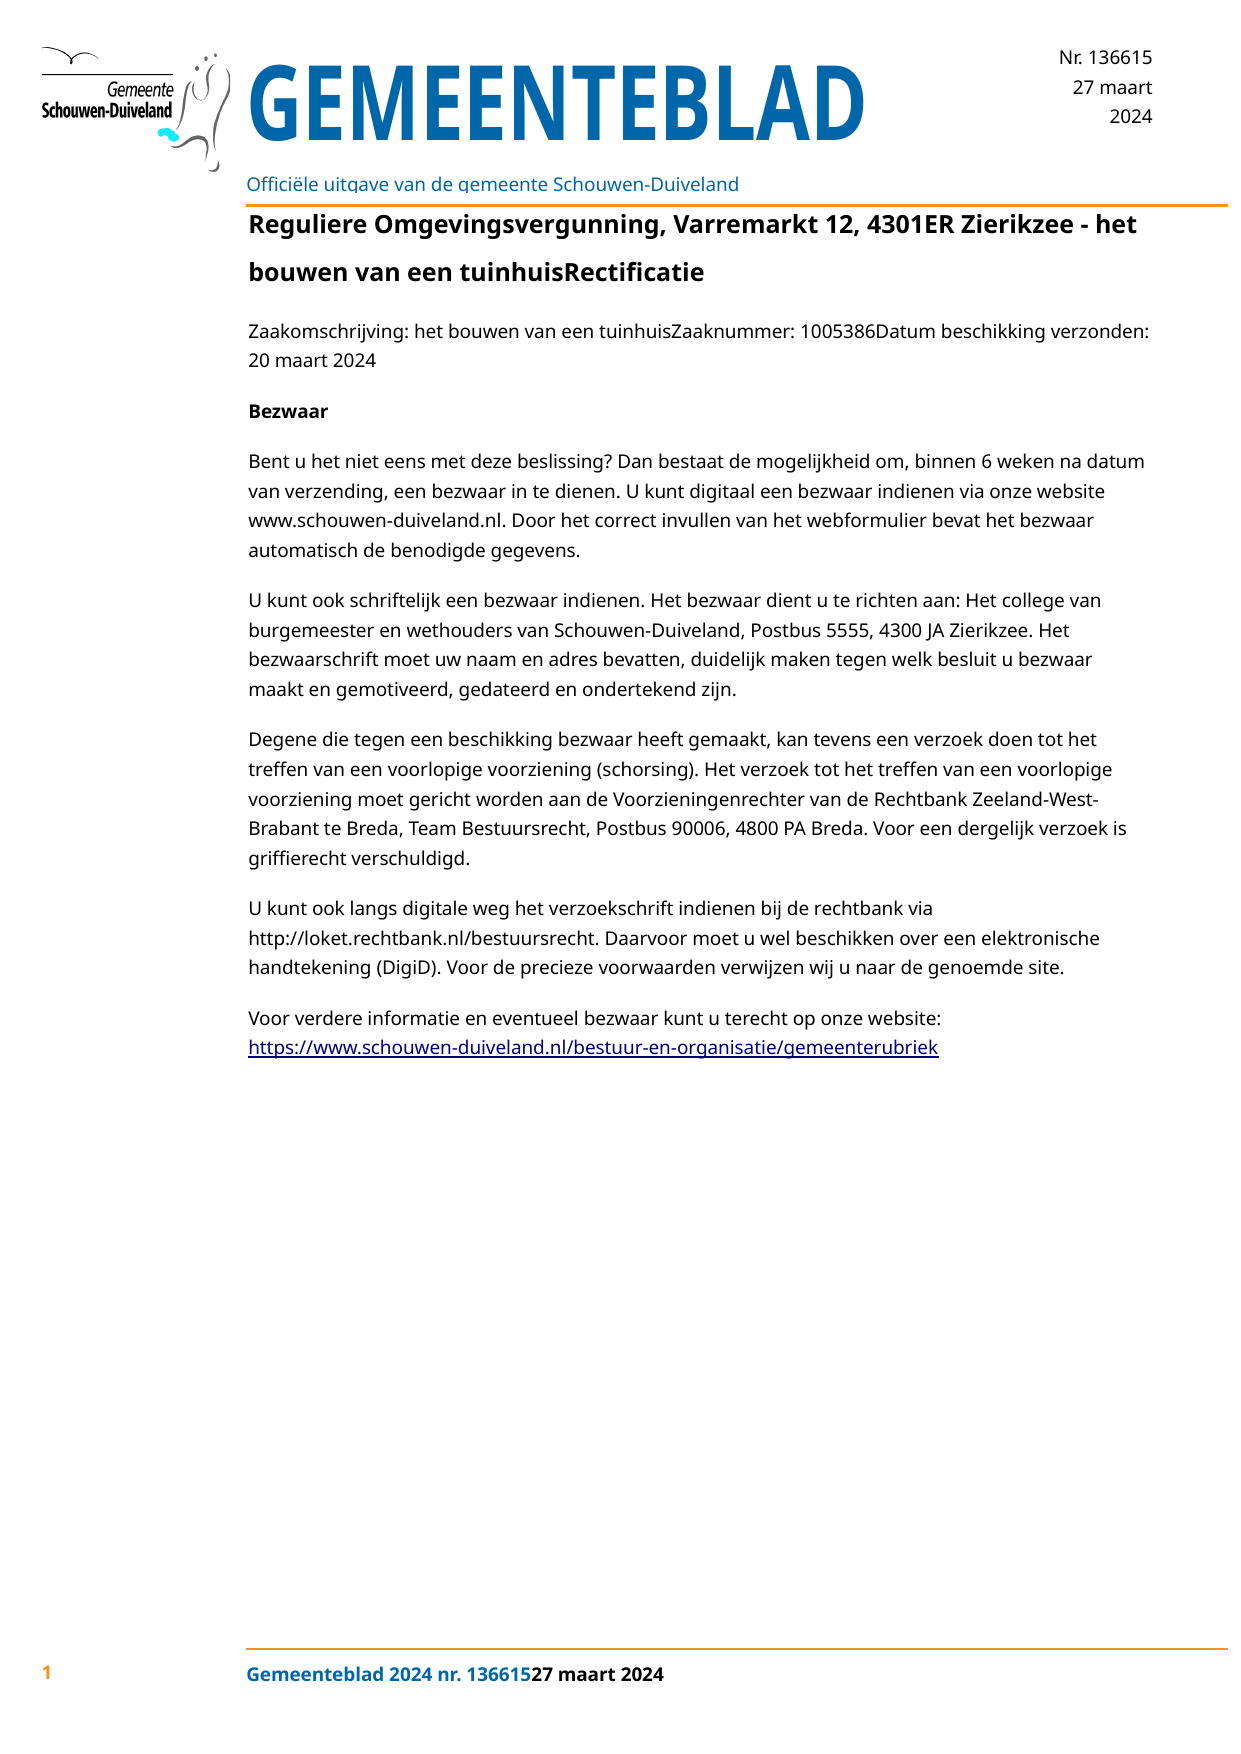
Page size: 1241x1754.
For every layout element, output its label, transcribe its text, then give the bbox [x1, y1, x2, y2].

text Degene die tegen een beschikking bezwaar heeft gemaakt, kan tevens een verzoek doen tot het treffen van een voorlopige voorziening (schorsing). Het verzoek tot het treffen van een voorlopige voorziening moet gericht worden aan de Voorzieningenrechter van de Rechtbank Zeeland-West-Brabant te Breda, Team Bestuursrecht, Postbus 90006, 4800 PA Breda. Voor een dergelijk verzoek is griffierecht verschuldigd. [248, 727, 1152, 871]
text Bent u het niet eens met deze beslissing? Dan bestaat de mogelijkheid om, binnen 6 weken na datum van verzending, een bezwaar in te dienen. U kunt digitaal een bezwaar indienen via onze website www.schouwen-duiveland.nl. Door het correct invullen van het webformulier bevat het bezwaar automatisch de benodigde gegevens. [248, 448, 1152, 563]
picture [41, 47, 231, 172]
text Zaakomschrijving: het bouwen van een tuinhuisZaaknummer: 1005386Datum beschikking verzonden: 20 maart 2024 [248, 318, 1152, 373]
text Reguliere Omgevingsvergunning, Varremarkt 12, 4301ER Zierikzee - het bouwen van een tuinhuisRectificatie [248, 207, 1152, 288]
text Bezwaar [248, 398, 1152, 424]
text Voor verdere informatie en eventueel bezwaar kunt u terecht op onze website: https://www.schouwen-duiveland.nl/bestuur-en-organisatie/gemeenterubriek [248, 1005, 1152, 1060]
text U kunt ook langs digitale weg het verzoekschrift indienen bij de rechtbank via http://loket.rechtbank.nl/bestuursrecht. Daarvoor moet u wel beschikken over een elektronische handtekening (DigiD). Voor de precieze voorwaarden verwijzen wij u naar de genoemde site. [248, 895, 1152, 980]
text U kunt ook schriftelijk een bezwaar indienen. Het bezwaar dient u te richten aan: Het college van burgemeester en wethouders van Schouwen-Duiveland, Postbus 5555, 4300 JA Zierikzee. Het bezwaarschrift moet uw naam en adres bevatten, duidelijk maken tegen welk besluit u bezwaar maakt en gemotiveerd, gedateerd en ondertekend zijn. [248, 587, 1152, 702]
